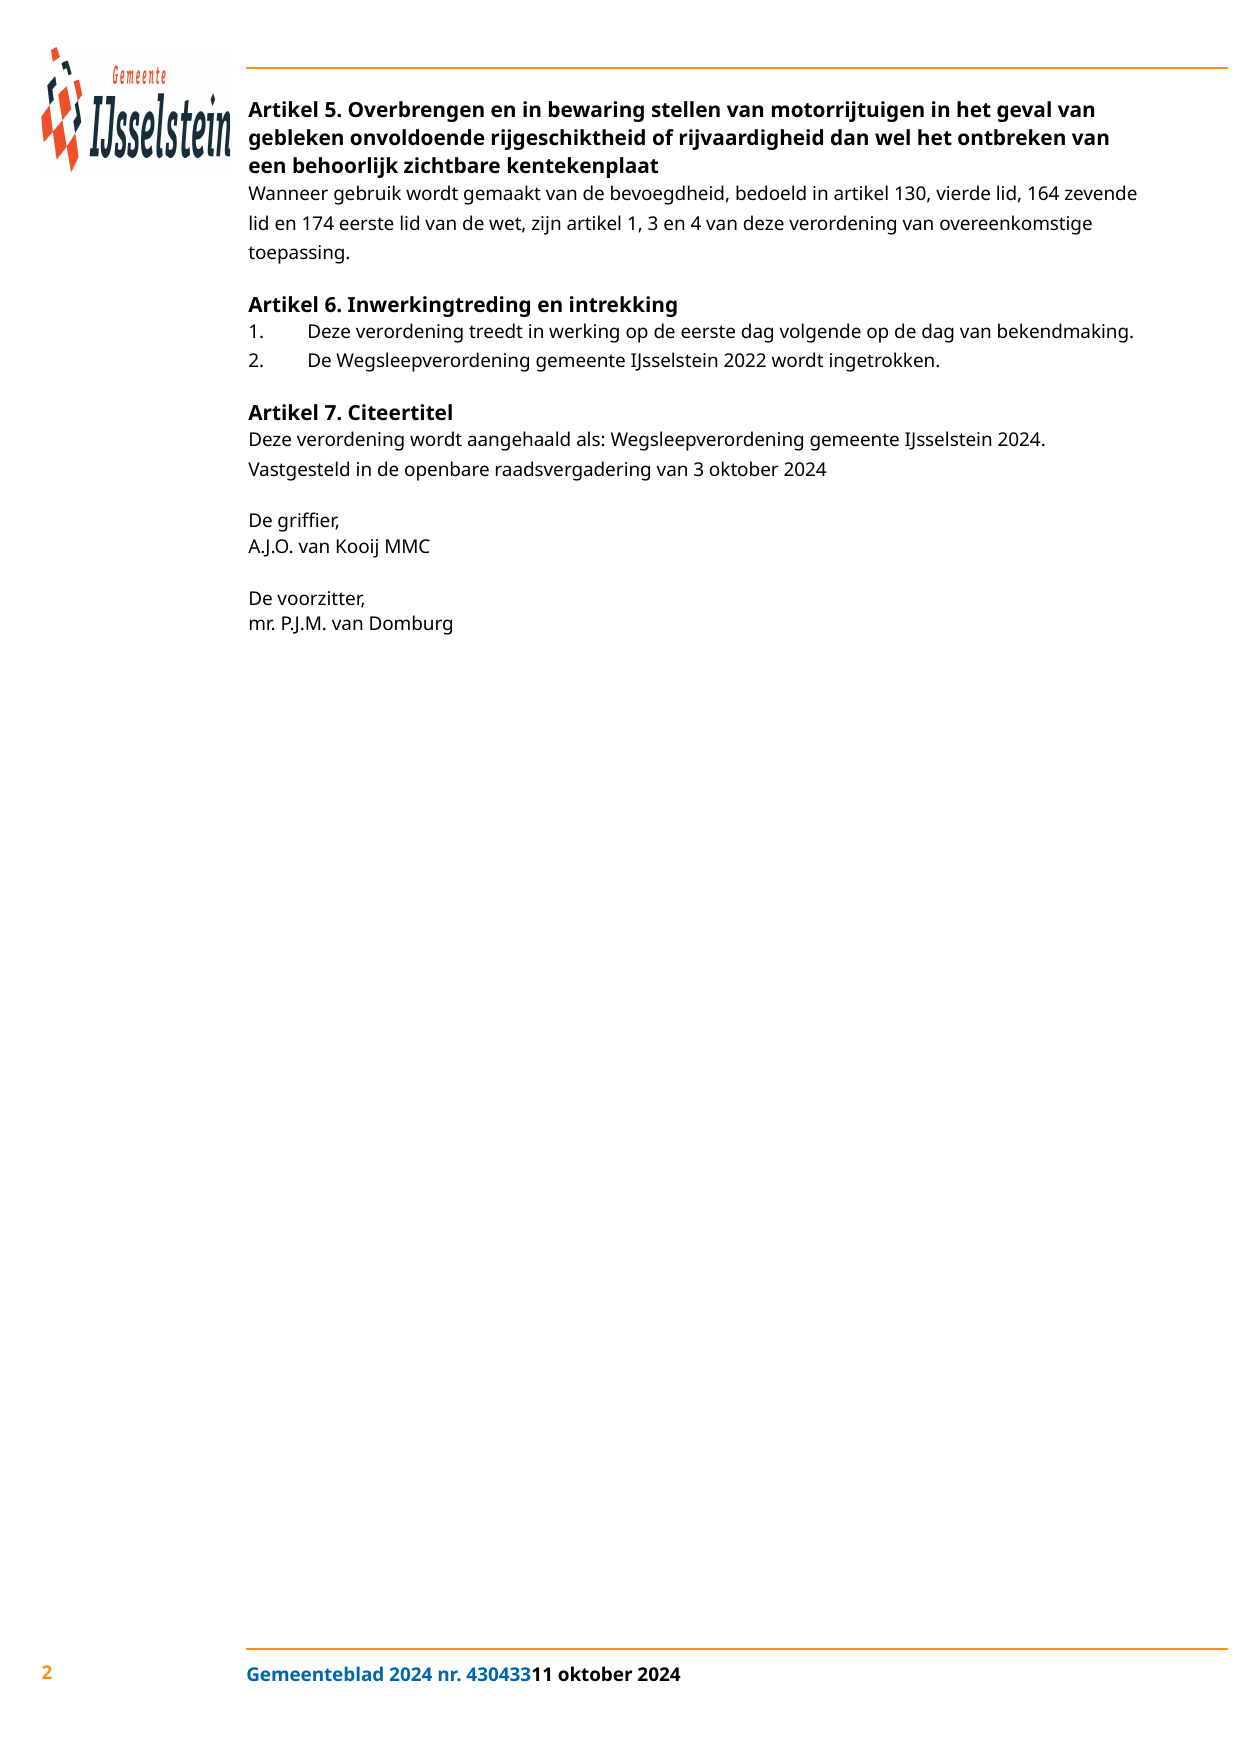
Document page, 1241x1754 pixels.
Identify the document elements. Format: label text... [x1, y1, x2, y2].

text Artikel 7. Citeertitel [248, 398, 1152, 427]
picture [41, 47, 231, 172]
text Artikel 5. Overbrengen en in bewaring stellen van motorrijtuigen in het geval van gebleken onvoldoende rijgeschiktheid of rijvaardigheid dan wel het ontbreken van een behoorlijk zichtbare kentekenplaat [248, 95, 1152, 180]
text mr. P.J.M. van Domburg [248, 611, 1152, 636]
text De griffier, [248, 508, 1152, 533]
text Vastgesteld in de openbare raadsvergadering van 3 oktober 2024 [248, 456, 1152, 482]
text Wanneer gebruik wordt gemaakt van de bevoegdheid, bedoeld in artikel 130, vierde lid, 164 zevende lid en 174 eerste lid van de wet, zijn artikel 1, 3 en 4 van deze verordening van overeenkomstige toepassing. [248, 180, 1152, 265]
text De voorzitter, [248, 585, 1152, 611]
list Deze verordening treedt in werking op de eerste dag volgende op de dag van bekendmaking. [248, 318, 1152, 344]
list De Wegsleepverordening gemeente IJsselstein 2022 wordt ingetrokken. [248, 348, 1152, 373]
text A.J.O. van Kooij MMC [248, 533, 1152, 559]
text Deze verordening wordt aangehaald als: Wegsleepverordening gemeente IJsselstein 2024. [248, 427, 1152, 452]
text Artikel 6. Inwerkingtreding en intrekking [248, 290, 1152, 318]
